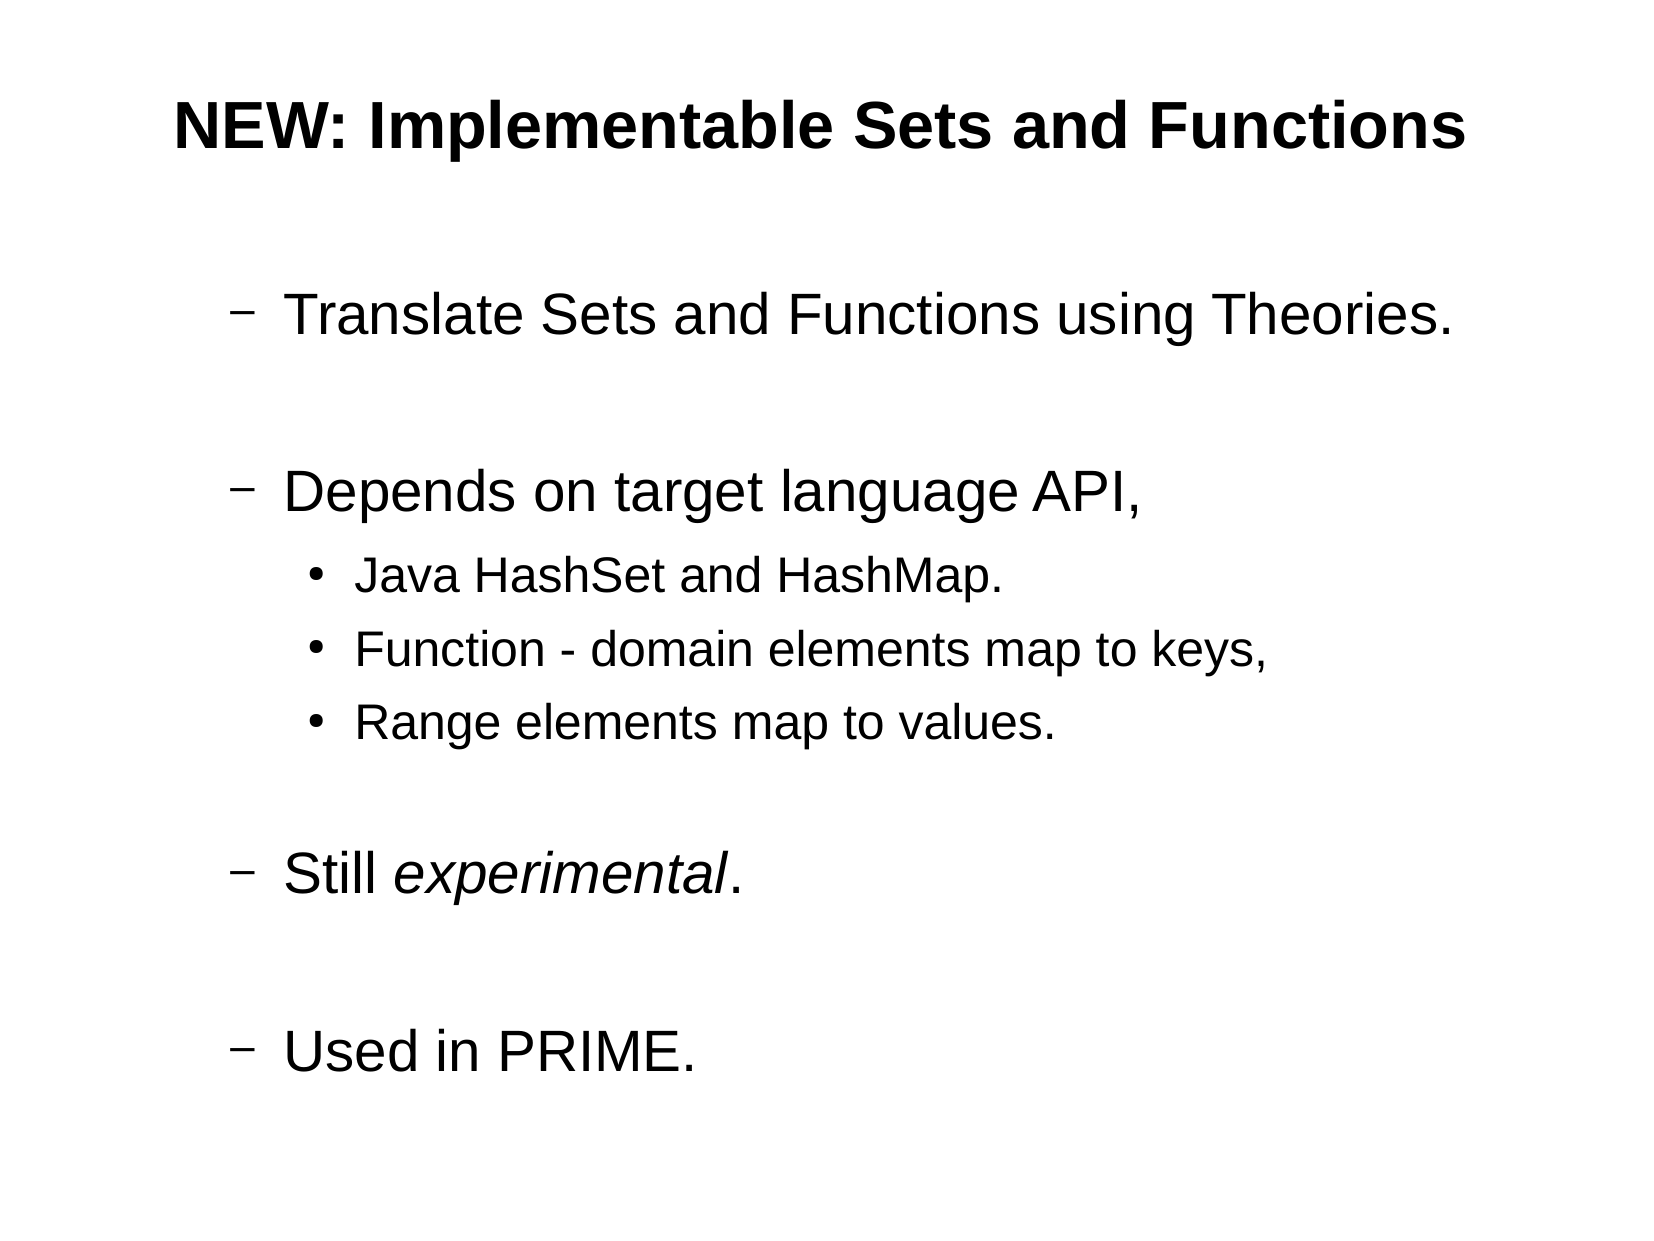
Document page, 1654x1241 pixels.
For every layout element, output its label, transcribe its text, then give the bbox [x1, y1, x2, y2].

list NEW: Implementable Sets and Functions Translate Sets and Functions using Theories. Depends on target language API, Java HashSet and HashMap. Function - domain elements map to keys, Range elements map to values. Still experimental. Used in PRIME. [141, 88, 1501, 1123]
